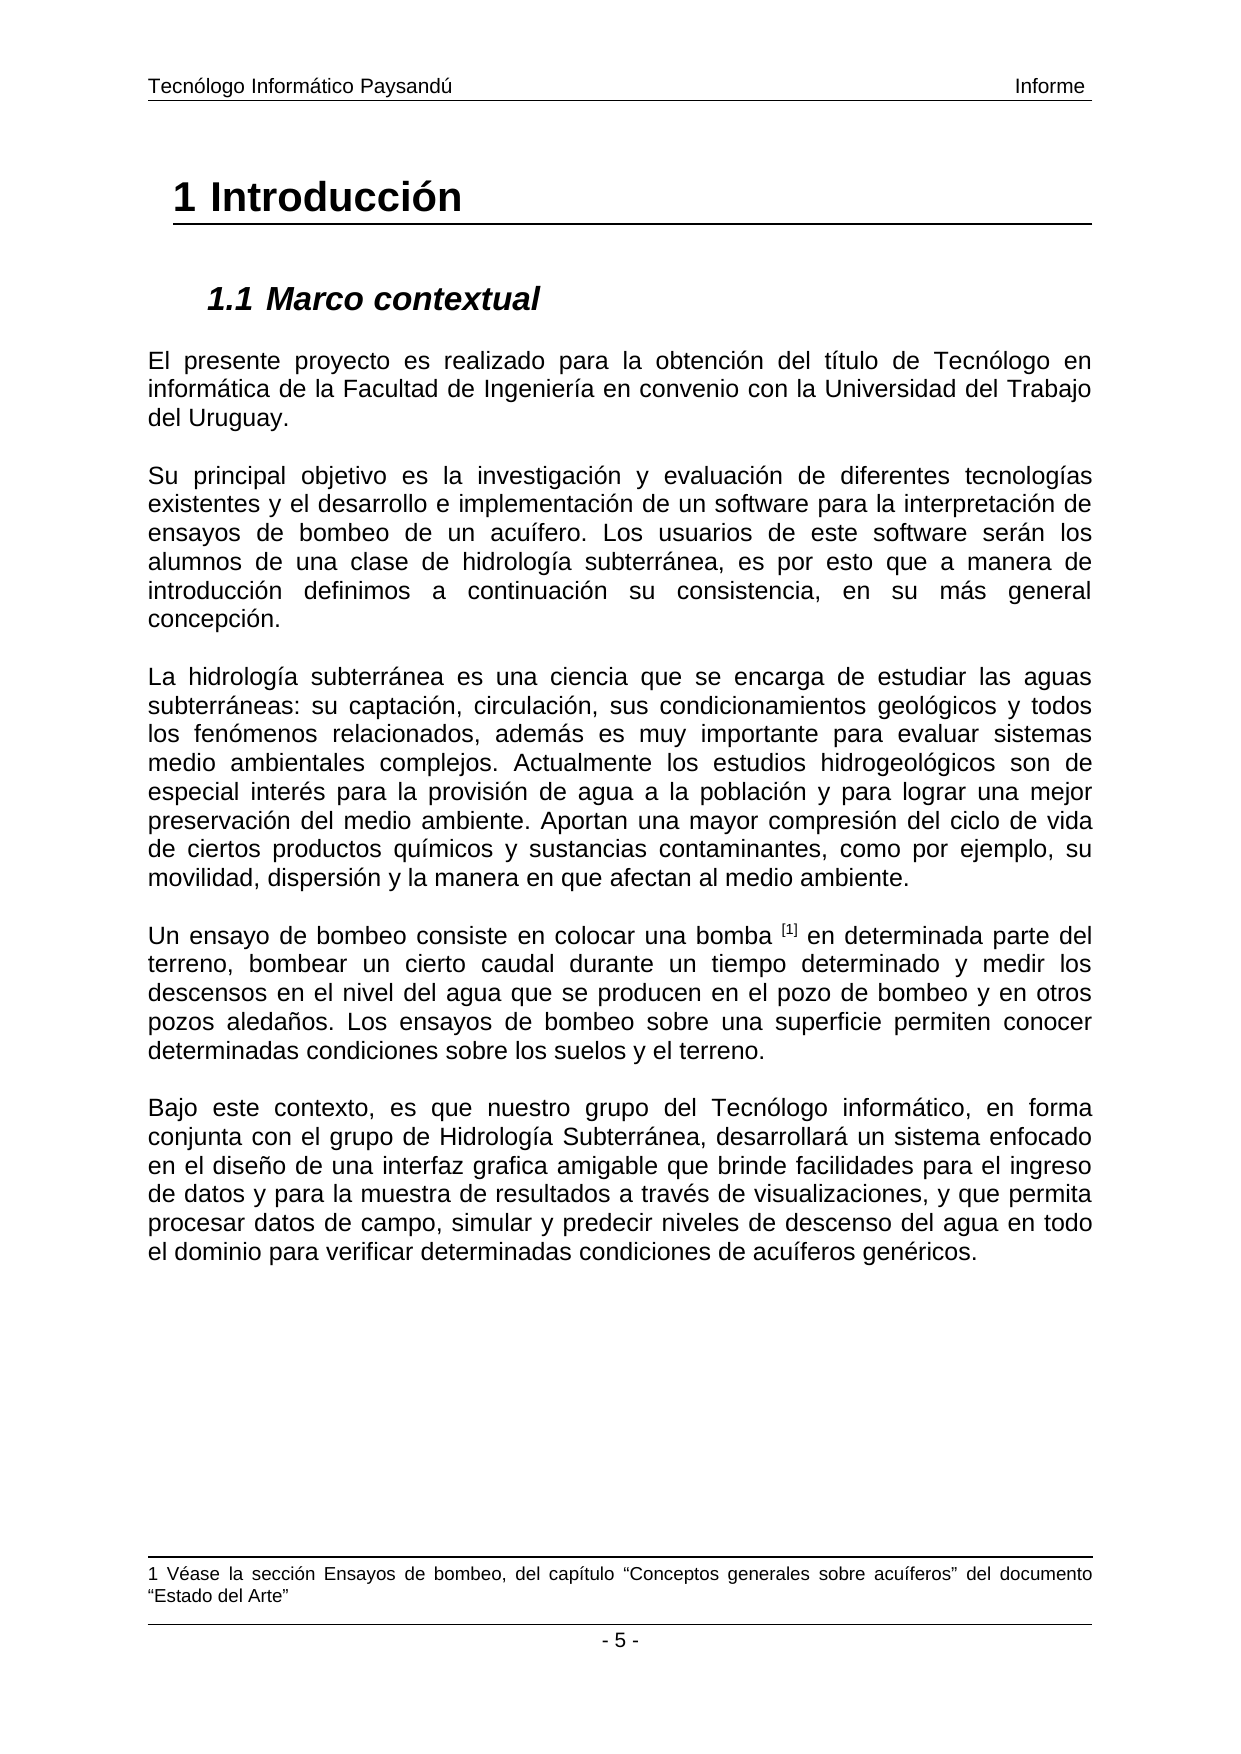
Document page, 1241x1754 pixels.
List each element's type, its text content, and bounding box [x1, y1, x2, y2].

text Véase la sección Ensayos de bombeo, del capítulo “Conceptos generales sobre acuíferos” del documento “Estado del Arte” [148, 1563, 1092, 1606]
subtitle Marco contextual [207, 278, 1092, 317]
text La hidrología subterránea es una ciencia que se encarga de estudiar las aguas subterráneas: su captación, circulación, sus condicionamientos geológicos y todos los fenómenos relacionados, además es muy importante para evaluar sistemas medio ambientales complejos. Actualmente los estudios hidrogeológicos son de especial interés para la provisión de agua a la población y para lograr una mejor preservación del medio ambiente. Aportan una mayor compresión del ciclo de vida de ciertos productos químicos y sustancias contaminantes, como por ejemplo, su movilidad, dispersión y la manera en que afectan al medio ambiente. [148, 662, 1092, 892]
subtitle Introducción [173, 173, 1092, 223]
text Un ensayo de bombeo consiste en colocar una bomba [] en determinada parte del terreno, bombear un cierto caudal durante un tiempo determinado y medir los descensos en el nivel del agua que se producen en el pozo de bombeo y en otros pozos aledaños. Los ensayos de bombeo sobre una superficie permiten conocer determinadas condiciones sobre los suelos y el terreno. [148, 921, 1092, 1064]
text Su principal objetivo es la investigación y evaluación de diferentes tecnologías existentes y el desarrollo e implementación de un software para la interpretación de ensayos de bombeo de un acuífero. Los usuarios de este software serán los alumnos de una clase de hidrología subterránea, es por esto que a manera de introducción definimos a continuación su consistencia, en su más general concepción. [148, 461, 1092, 633]
text El presente proyecto es realizado para la obtención del título de Tecnólogo en informática de la Facultad de Ingeniería en convenio con la Universidad del Trabajo del Uruguay. [148, 346, 1092, 432]
text Bajo este contexto, es que nuestro grupo del Tecnólogo informático, en forma conjunta con el grupo de Hidrología Subterránea, desarrollará un sistema enfocado en el diseño de una interfaz grafica amigable que brinde facilidades para el ingreso de datos y para la muestra de resultados a través de visualizaciones, y que permita procesar datos de campo, simular y predecir niveles de descenso del agua en todo el dominio para verificar determinadas condiciones de acuíferos genéricos. [148, 1093, 1092, 1266]
